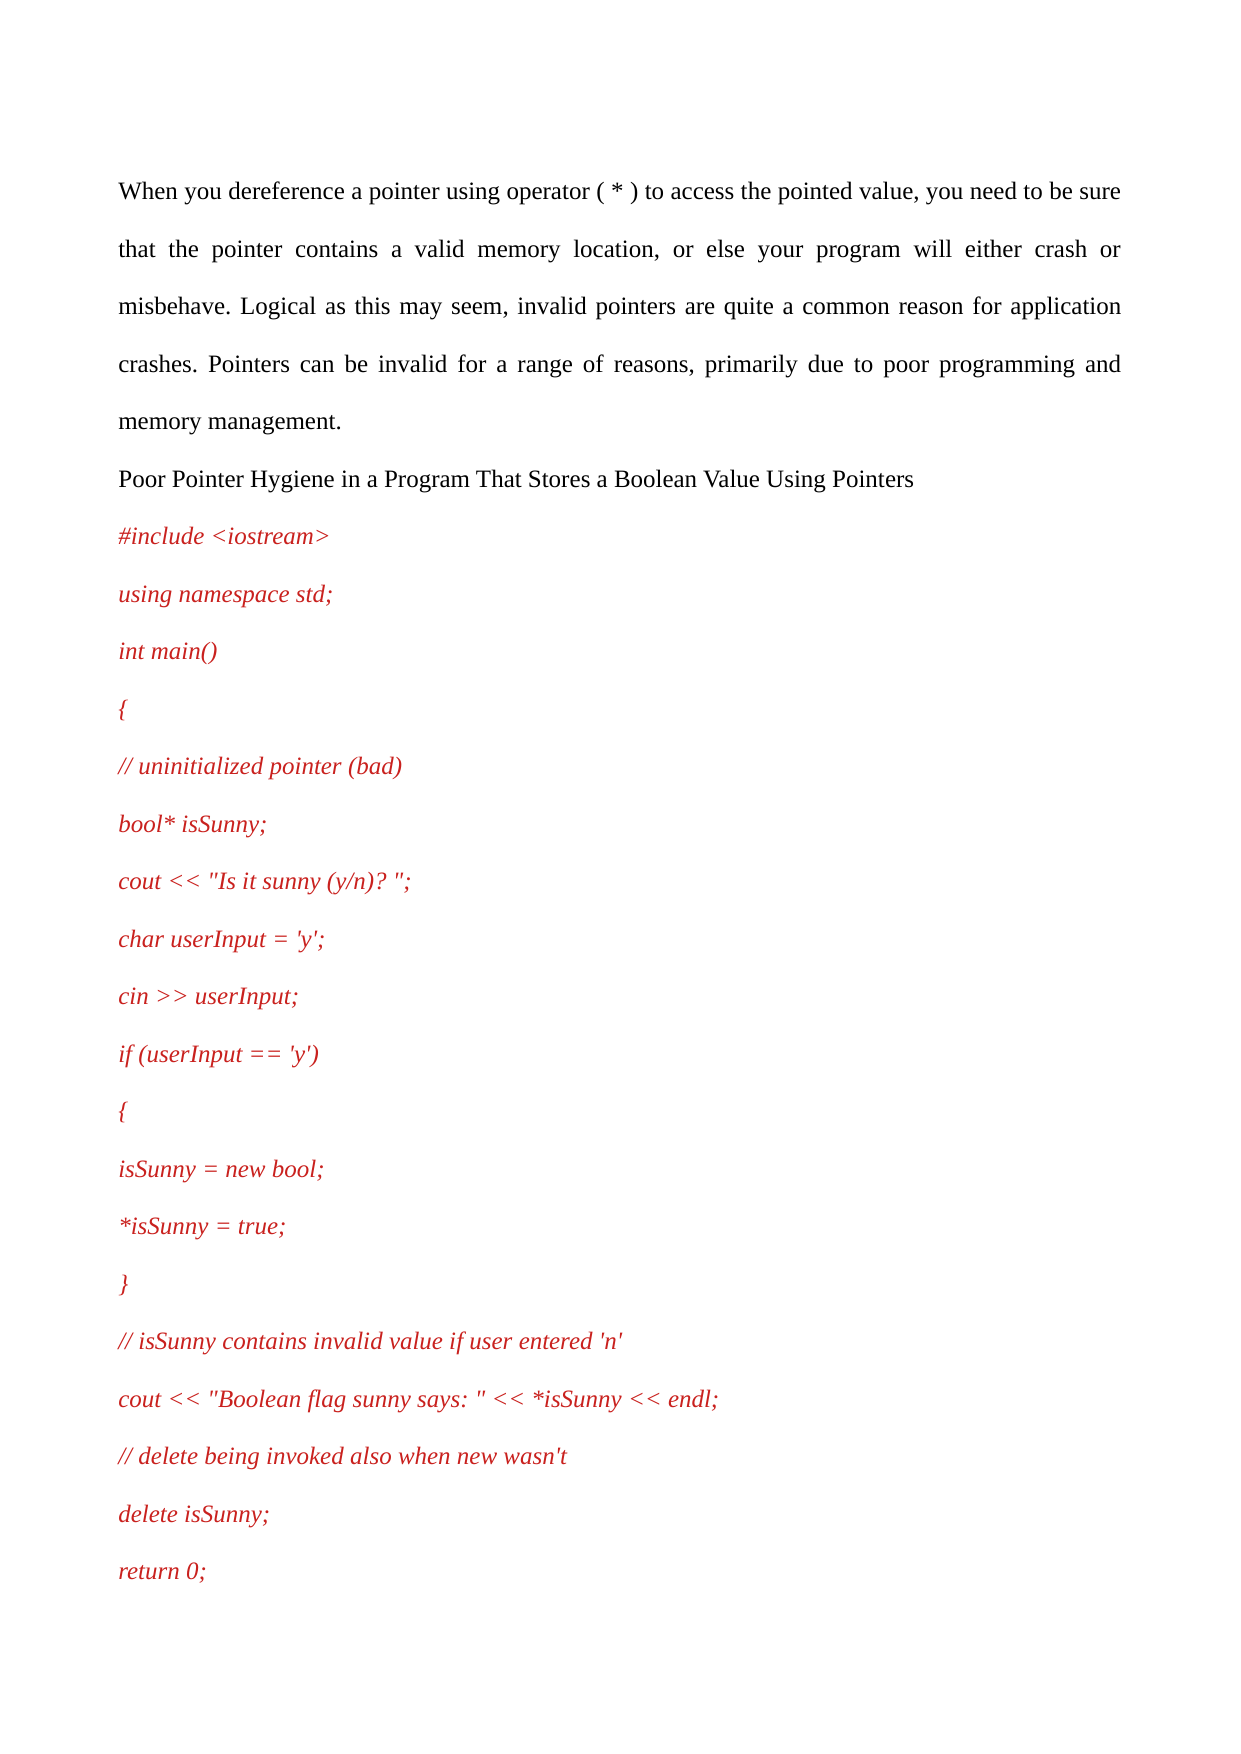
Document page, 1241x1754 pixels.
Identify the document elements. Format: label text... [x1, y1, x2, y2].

text cout << "Boolean flag sunny says: " << *isSunny << endl; [118, 1384, 1122, 1413]
text { [118, 1096, 1122, 1125]
text // uninitialized pointer (bad) [118, 751, 1122, 780]
text return 0; [118, 1556, 1122, 1585]
text isSunny = new bool; [118, 1154, 1122, 1183]
text When you dereference a pointer using operator ( * ) to access the pointed value, you need to be sure that the pointer contains a valid memory location, or else your program will either crash or misbehave. Logical as this may seem, invalid pointers are quite a common reason for application crashes. Pointers can be invalid for a range of reasons, primarily due to poor programming and memory management. [118, 176, 1122, 435]
text { [118, 694, 1122, 723]
text cin >> userInput; [118, 981, 1122, 1010]
text Poor Pointer Hygiene in a Program That Stores a Boolean Value Using Pointers [118, 464, 1122, 493]
text *isSunny = true; [118, 1211, 1122, 1240]
text #include <iostream> [118, 521, 1122, 550]
text delete isSunny; [118, 1499, 1122, 1528]
text if (userInput == 'y') [118, 1039, 1122, 1068]
text // delete being invoked also when new wasn't [118, 1441, 1122, 1470]
text bool* isSunny; [118, 809, 1122, 838]
text // isSunny contains invalid value if user entered 'n' [118, 1326, 1122, 1355]
text char userInput = 'y'; [118, 924, 1122, 953]
text } [118, 1269, 1122, 1298]
text using namespace std; [118, 579, 1122, 608]
text int main() [118, 636, 1122, 665]
text cout << "Is it sunny (y/n)? "; [118, 866, 1122, 895]
